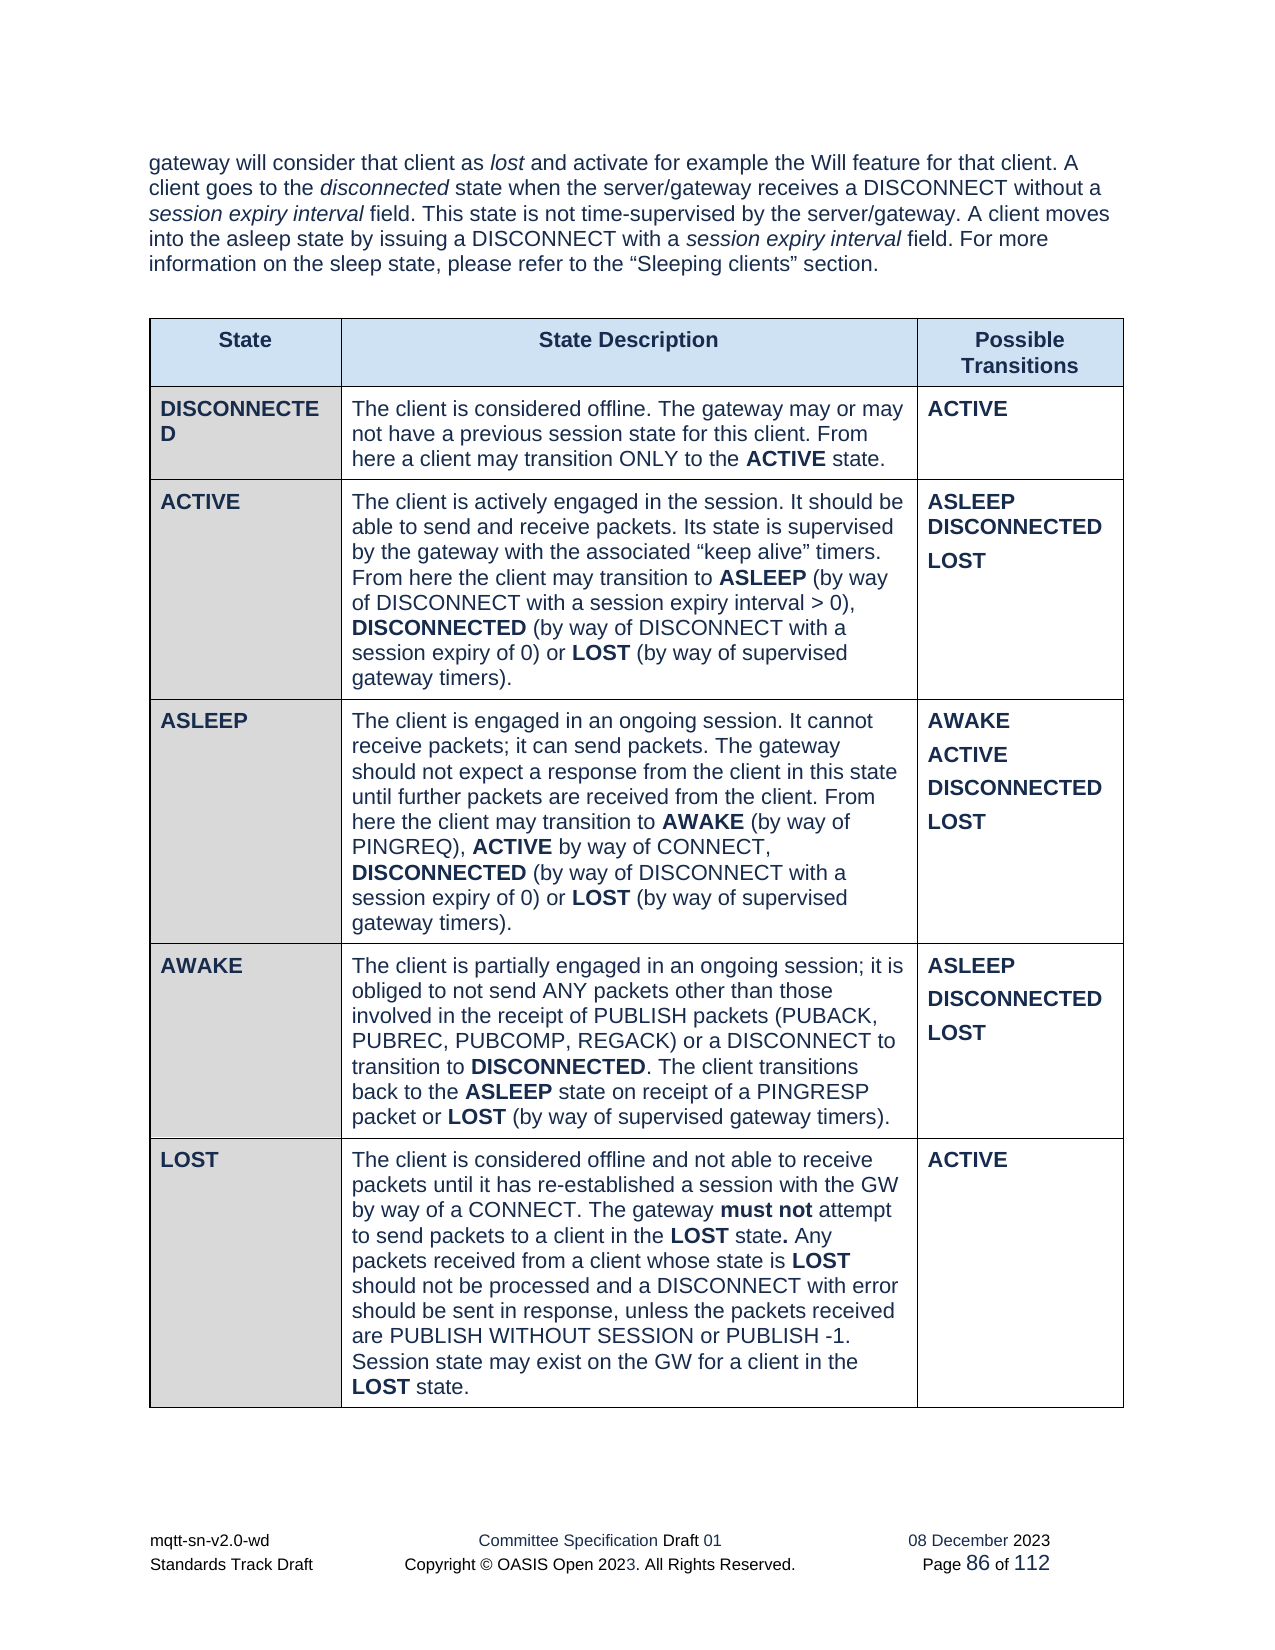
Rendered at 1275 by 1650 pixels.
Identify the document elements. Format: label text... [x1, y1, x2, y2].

table_cell ASLEEP DISCONNECTED LOST [918, 944, 1123, 1137]
table_header Possible Transitions [918, 319, 1123, 386]
table_cell The client is partially engaged in an ongoing session; it is obliged to not send ANY packets other than those involved in the receipt of PUBLISH packets (PUBACK, PUBREC, PUBCOMP, REGACK) or a DISCONNECT to transition to DISCONNECTED. The client transitions back to the ASLEEP state on receipt of a PINGRESP packet or LOST (by way of supervised gateway timers). [342, 944, 917, 1137]
table_cell AWAKE [151, 944, 341, 1137]
table_cell ACTIVE [918, 1139, 1123, 1407]
table_cell LOST [151, 1139, 341, 1407]
table_cell ASLEEP DISCONNECTED LOST [918, 480, 1123, 699]
table_cell The client is considered offline. The gateway may or may not have a previous session state for this client. From here a client may transition ONLY to the ACTIVE state. [342, 387, 917, 479]
table_header State Description [342, 319, 917, 386]
table_cell The client is engaged in an ongoing session. It cannot receive packets; it can send packets. The gateway should not expect a response from the client in this state until further packets are received from the client. From here the client may transition to AWAKE (by way of PINGREQ), ACTIVE by way of CONNECT, DISCONNECTED (by way of DISCONNECT with a session expiry of 0) or LOST (by way of supervised gateway timers). [342, 700, 917, 943]
table_cell ASLEEP [151, 700, 341, 943]
table_cell DISCONNECTED [151, 387, 341, 479]
text gateway will consider that client as lost and activate for example the Will feature for that client. A client goes to the disconnected state when the server/gateway receives a DISCONNECT without a session expiry interval field. This state is not time-supervised by the server/gateway. A client moves into the asleep state by issuing a DISCONNECT with a session expiry interval field. For more information on the sleep state, please refer to the “Sleeping clients” section. [148, 150, 1124, 276]
table_cell The client is actively engaged in the session. It should be able to send and receive packets. Its state is supervised by the gateway with the associated “keep alive” timers. From here the client may transition to ASLEEP (by way of DISCONNECT with a session expiry interval > 0), DISCONNECTED (by way of DISCONNECT with a session expiry of 0) or LOST (by way of supervised gateway timers). [342, 480, 917, 699]
table_cell AWAKE ACTIVE DISCONNECTED LOST [918, 700, 1123, 943]
table_cell ACTIVE [918, 387, 1123, 479]
table_header State [151, 319, 341, 386]
table_cell The client is considered offline and not able to receive packets until it has re-established a session with the GW by way of a CONNECT. The gateway must not attempt to send packets to a client in the LOST state. Any packets received from a client whose state is LOST should not be processed and a DISCONNECT with error should be sent in response, unless the packets received are PUBLISH WITHOUT SESSION or PUBLISH -1. Session state may exist on the GW for a client in the LOST state. [342, 1139, 917, 1407]
table_cell ACTIVE [151, 480, 341, 699]
